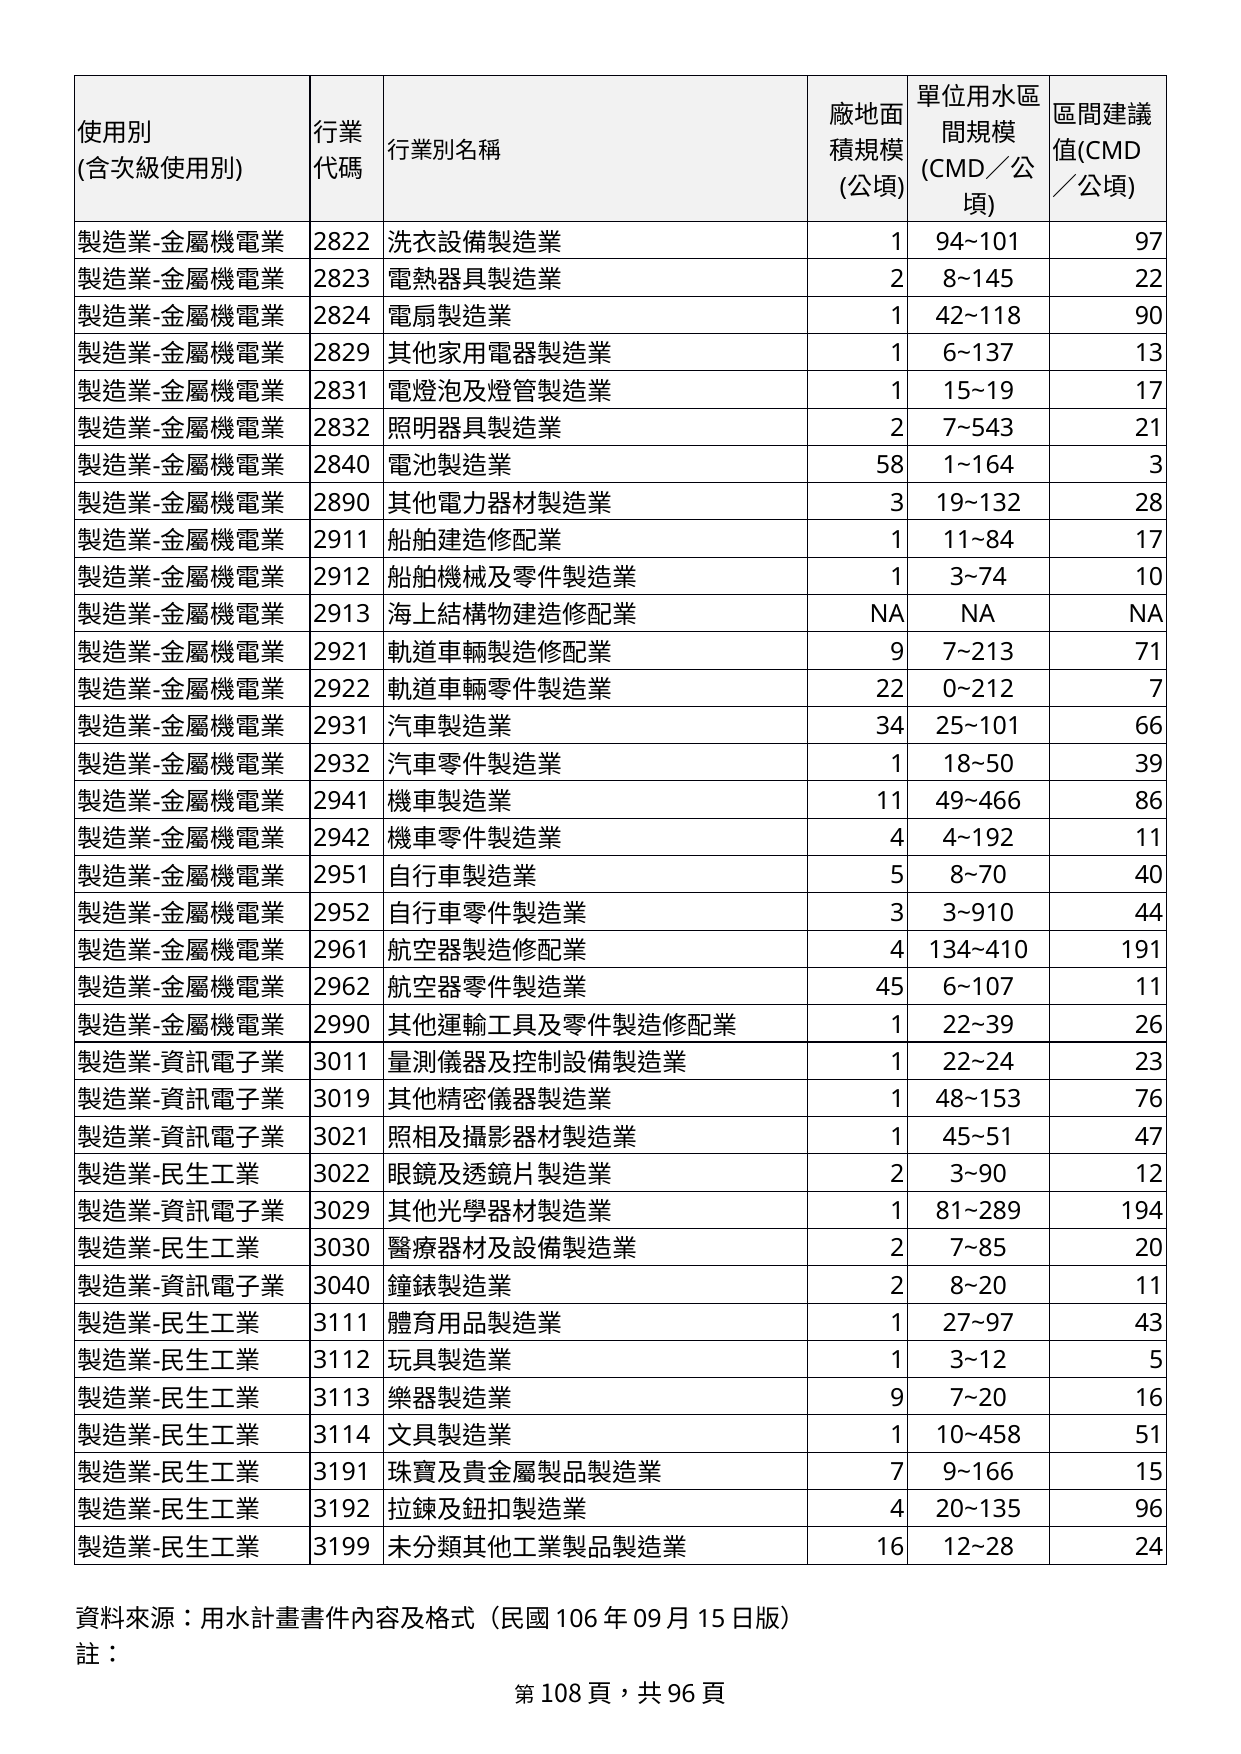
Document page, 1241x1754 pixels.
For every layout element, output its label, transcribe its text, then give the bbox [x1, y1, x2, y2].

table_cell 0~212 [908, 670, 1049, 706]
table_cell 2 [808, 409, 907, 445]
table_cell 21 [1050, 409, 1166, 445]
table_cell 2990 [311, 1005, 383, 1041]
table_cell 12 [1050, 1154, 1166, 1191]
text 資料來源：用水計畫書件內容及格式（民國106年09月15日版） [75, 1599, 1165, 1635]
table_cell 製造業-金屬機電業 [75, 893, 309, 929]
table_cell 軌道車輛製造修配業 [384, 632, 807, 668]
table_cell 製造業-民生工業 [75, 1490, 309, 1526]
table_cell 2962 [311, 968, 383, 1004]
table_cell 玩具製造業 [384, 1341, 807, 1377]
table_cell 76 [1050, 1080, 1166, 1116]
table_cell 製造業-金屬機電業 [75, 1005, 309, 1041]
table_cell 體育用品製造業 [384, 1304, 807, 1340]
table_cell 94~101 [908, 222, 1049, 258]
table_cell 10~458 [908, 1415, 1049, 1452]
table_cell 22~24 [908, 1043, 1049, 1079]
table_cell 2823 [311, 259, 383, 296]
table_cell 製造業-民生工業 [75, 1154, 309, 1191]
table_cell 照明器具製造業 [384, 409, 807, 445]
table_cell 製造業-金屬機電業 [75, 222, 309, 258]
table_cell 5 [808, 856, 907, 892]
table_cell 製造業-金屬機電業 [75, 483, 309, 519]
table_cell 16 [1050, 1378, 1166, 1414]
table_cell 3030 [311, 1229, 383, 1265]
table_cell 製造業-資訊電子業 [75, 1080, 309, 1116]
table_cell 3113 [311, 1378, 383, 1414]
table_cell 機車製造業 [384, 781, 807, 818]
table_cell 3~74 [908, 558, 1049, 594]
table_cell 11~84 [908, 520, 1049, 557]
table_cell 4 [808, 819, 907, 855]
table_cell 自行車零件製造業 [384, 893, 807, 929]
table_header 行業別名稱 [384, 76, 807, 221]
table_cell 2824 [311, 297, 383, 333]
table_cell 製造業-金屬機電業 [75, 446, 309, 482]
table_cell 2921 [311, 632, 383, 668]
table_cell 製造業-金屬機電業 [75, 297, 309, 333]
table_cell 2922 [311, 670, 383, 706]
table_cell 1 [808, 1005, 907, 1041]
table_cell 3011 [311, 1043, 383, 1079]
table_cell 製造業-金屬機電業 [75, 595, 309, 631]
table_cell 1 [808, 744, 907, 780]
table_cell 18~50 [908, 744, 1049, 780]
table_cell 製造業-金屬機電業 [75, 520, 309, 557]
table_cell 製造業-民生工業 [75, 1378, 309, 1414]
table_cell 3199 [311, 1527, 383, 1563]
table_cell 9 [808, 1378, 907, 1414]
table_cell 電扇製造業 [384, 297, 807, 333]
table_cell 8~70 [908, 856, 1049, 892]
table_cell 3 [808, 483, 907, 519]
table_cell 航空器製造修配業 [384, 931, 807, 967]
table_cell 洗衣設備製造業 [384, 222, 807, 258]
table_cell 15~19 [908, 371, 1049, 407]
table_cell 3191 [311, 1453, 383, 1489]
table_cell 船舶建造修配業 [384, 520, 807, 557]
table_cell 4 [808, 931, 907, 967]
table_cell 2 [808, 1266, 907, 1302]
table_cell 醫療器材及設備製造業 [384, 1229, 807, 1265]
table_cell 47 [1050, 1117, 1166, 1153]
table_cell 42~118 [908, 297, 1049, 333]
table_cell 量測儀器及控制設備製造業 [384, 1043, 807, 1079]
table_cell 7 [1050, 670, 1166, 706]
table_cell 2942 [311, 819, 383, 855]
table_cell 3112 [311, 1341, 383, 1377]
table_cell 樂器製造業 [384, 1378, 807, 1414]
table_cell 4 [808, 1490, 907, 1526]
table_cell 27~97 [908, 1304, 1049, 1340]
table_cell 58 [808, 446, 907, 482]
table_cell 未分類其他工業製品製造業 [384, 1527, 807, 1563]
table_cell 191 [1050, 931, 1166, 967]
table_cell 25~101 [908, 707, 1049, 743]
table_cell 17 [1050, 371, 1166, 407]
table_cell 45~51 [908, 1117, 1049, 1153]
table_cell 其他電力器材製造業 [384, 483, 807, 519]
table_cell 其他運輸工具及零件製造修配業 [384, 1005, 807, 1041]
table_cell 2912 [311, 558, 383, 594]
table_cell 17 [1050, 520, 1166, 557]
table_cell 3029 [311, 1192, 383, 1228]
table_cell 45 [808, 968, 907, 1004]
table_cell 2 [808, 259, 907, 296]
table_cell 90 [1050, 297, 1166, 333]
table_cell 製造業-金屬機電業 [75, 931, 309, 967]
table_cell 2961 [311, 931, 383, 967]
table_cell 1 [808, 371, 907, 407]
table_cell 40 [1050, 856, 1166, 892]
table_cell 15 [1050, 1453, 1166, 1489]
table_cell 10 [1050, 558, 1166, 594]
table_cell 2 [808, 1154, 907, 1191]
table_cell NA [1050, 595, 1166, 631]
table_cell 製造業-金屬機電業 [75, 856, 309, 892]
table_cell 電池製造業 [384, 446, 807, 482]
table_cell 3019 [311, 1080, 383, 1116]
table_cell 11 [808, 781, 907, 818]
table_cell 機車零件製造業 [384, 819, 807, 855]
table_cell 2831 [311, 371, 383, 407]
table_cell 8~20 [908, 1266, 1049, 1302]
table_cell 11 [1050, 819, 1166, 855]
table_cell 23 [1050, 1043, 1166, 1079]
table_cell 1 [808, 1341, 907, 1377]
table_cell 製造業-民生工業 [75, 1415, 309, 1452]
table_cell 2829 [311, 334, 383, 370]
table_cell 7~543 [908, 409, 1049, 445]
table_cell 48~153 [908, 1080, 1049, 1116]
table_cell 43 [1050, 1304, 1166, 1340]
table_header 單位用水區間規模(CMD／公頃) [908, 76, 1049, 221]
table_cell 製造業-金屬機電業 [75, 558, 309, 594]
table_cell 8~145 [908, 259, 1049, 296]
table_cell 3192 [311, 1490, 383, 1526]
table_cell 其他精密儀器製造業 [384, 1080, 807, 1116]
table_cell 製造業-金屬機電業 [75, 334, 309, 370]
table_cell 97 [1050, 222, 1166, 258]
table_cell 照相及攝影器材製造業 [384, 1117, 807, 1153]
table_cell 2913 [311, 595, 383, 631]
table_cell 9~166 [908, 1453, 1049, 1489]
table_cell 製造業-金屬機電業 [75, 707, 309, 743]
table_cell NA [908, 595, 1049, 631]
table_cell 製造業-金屬機電業 [75, 819, 309, 855]
table_cell 2911 [311, 520, 383, 557]
table_cell 20 [1050, 1229, 1166, 1265]
table_header 區間建議值(CMD／公頃) [1050, 76, 1166, 221]
table_cell 其他家用電器製造業 [384, 334, 807, 370]
table_cell 5 [1050, 1341, 1166, 1377]
table_cell 194 [1050, 1192, 1166, 1228]
table_cell 1 [808, 1117, 907, 1153]
table_cell 7 [808, 1453, 907, 1489]
table_cell 2 [808, 1229, 907, 1265]
table_cell 拉鍊及鈕扣製造業 [384, 1490, 807, 1526]
table_cell 文具製造業 [384, 1415, 807, 1452]
table_cell 製造業-資訊電子業 [75, 1043, 309, 1079]
table_cell 其他光學器材製造業 [384, 1192, 807, 1228]
table_cell 6~107 [908, 968, 1049, 1004]
table_cell 2941 [311, 781, 383, 818]
table_header 使用別 (含次級使用別) [75, 76, 309, 221]
table_cell 2890 [311, 483, 383, 519]
table_cell 49~466 [908, 781, 1049, 818]
table_cell 11 [1050, 1266, 1166, 1302]
table_cell 船舶機械及零件製造業 [384, 558, 807, 594]
table_cell 2840 [311, 446, 383, 482]
table_cell 3~910 [908, 893, 1049, 929]
table_cell 1 [808, 334, 907, 370]
table_cell 製造業-金屬機電業 [75, 781, 309, 818]
table_cell 3022 [311, 1154, 383, 1191]
table_cell 1 [808, 1080, 907, 1116]
table_cell 96 [1050, 1490, 1166, 1526]
table_cell 39 [1050, 744, 1166, 780]
table_cell 電燈泡及燈管製造業 [384, 371, 807, 407]
table_cell 1 [808, 520, 907, 557]
table_cell 製造業-民生工業 [75, 1341, 309, 1377]
table_cell 2822 [311, 222, 383, 258]
table_cell 製造業-金屬機電業 [75, 632, 309, 668]
table_cell 製造業-資訊電子業 [75, 1117, 309, 1153]
table_header 廠地面積規模(公頃) [808, 76, 907, 221]
table_cell 1 [808, 1304, 907, 1340]
table_header 行業代碼 [311, 76, 383, 221]
table_cell 製造業-民生工業 [75, 1527, 309, 1563]
table_cell 4~192 [908, 819, 1049, 855]
table_cell 製造業-金屬機電業 [75, 670, 309, 706]
text 註： [75, 1635, 1165, 1671]
table_cell 1 [808, 222, 907, 258]
table_cell 3111 [311, 1304, 383, 1340]
table_cell 製造業-資訊電子業 [75, 1192, 309, 1228]
table_cell 自行車製造業 [384, 856, 807, 892]
table_cell 13 [1050, 334, 1166, 370]
table_cell 3040 [311, 1266, 383, 1302]
table_cell 7~213 [908, 632, 1049, 668]
table_cell 製造業-金屬機電業 [75, 409, 309, 445]
table_cell 28 [1050, 483, 1166, 519]
table_cell 1~164 [908, 446, 1049, 482]
table_cell 珠寶及貴金屬製品製造業 [384, 1453, 807, 1489]
table_cell 製造業-金屬機電業 [75, 371, 309, 407]
table_cell 51 [1050, 1415, 1166, 1452]
table_cell 製造業-金屬機電業 [75, 968, 309, 1004]
table_cell 2832 [311, 409, 383, 445]
table_cell 3~12 [908, 1341, 1049, 1377]
table_cell 製造業-民生工業 [75, 1229, 309, 1265]
table_cell 1 [808, 558, 907, 594]
table_cell 81~289 [908, 1192, 1049, 1228]
table_cell 軌道車輛零件製造業 [384, 670, 807, 706]
table_cell 20~135 [908, 1490, 1049, 1526]
table_cell 12~28 [908, 1527, 1049, 1563]
table_cell 11 [1050, 968, 1166, 1004]
table_cell 3114 [311, 1415, 383, 1452]
table_cell 1 [808, 1415, 907, 1452]
table_cell 22 [1050, 259, 1166, 296]
table_cell 電熱器具製造業 [384, 259, 807, 296]
table_cell 71 [1050, 632, 1166, 668]
table_cell 3~90 [908, 1154, 1049, 1191]
table_cell 6~137 [908, 334, 1049, 370]
table_cell 34 [808, 707, 907, 743]
table_cell 24 [1050, 1527, 1166, 1563]
table_cell 汽車零件製造業 [384, 744, 807, 780]
table_cell 製造業-民生工業 [75, 1304, 309, 1340]
table_cell 3 [808, 893, 907, 929]
table_cell NA [808, 595, 907, 631]
table_cell 2932 [311, 744, 383, 780]
table_cell 22~39 [908, 1005, 1049, 1041]
table_cell 26 [1050, 1005, 1166, 1041]
table_cell 134~410 [908, 931, 1049, 967]
table_cell 汽車製造業 [384, 707, 807, 743]
table_cell 海上結構物建造修配業 [384, 595, 807, 631]
table_cell 7~20 [908, 1378, 1049, 1414]
table_cell 製造業-金屬機電業 [75, 744, 309, 780]
table_cell 眼鏡及透鏡片製造業 [384, 1154, 807, 1191]
table_cell 2952 [311, 893, 383, 929]
table_cell 9 [808, 632, 907, 668]
table_cell 66 [1050, 707, 1166, 743]
table_cell 航空器零件製造業 [384, 968, 807, 1004]
table_cell 3021 [311, 1117, 383, 1153]
table_cell 16 [808, 1527, 907, 1563]
table_cell 1 [808, 297, 907, 333]
table_cell 86 [1050, 781, 1166, 818]
table_cell 19~132 [908, 483, 1049, 519]
table_cell 製造業-民生工業 [75, 1453, 309, 1489]
table_cell 1 [808, 1043, 907, 1079]
table_cell 1 [808, 1192, 907, 1228]
table_cell 鐘錶製造業 [384, 1266, 807, 1302]
table_cell 3 [1050, 446, 1166, 482]
table_cell 製造業-資訊電子業 [75, 1266, 309, 1302]
table_cell 2951 [311, 856, 383, 892]
table_cell 7~85 [908, 1229, 1049, 1265]
table_cell 22 [808, 670, 907, 706]
table_cell 44 [1050, 893, 1166, 929]
table_cell 2931 [311, 707, 383, 743]
table_cell 製造業-金屬機電業 [75, 259, 309, 296]
